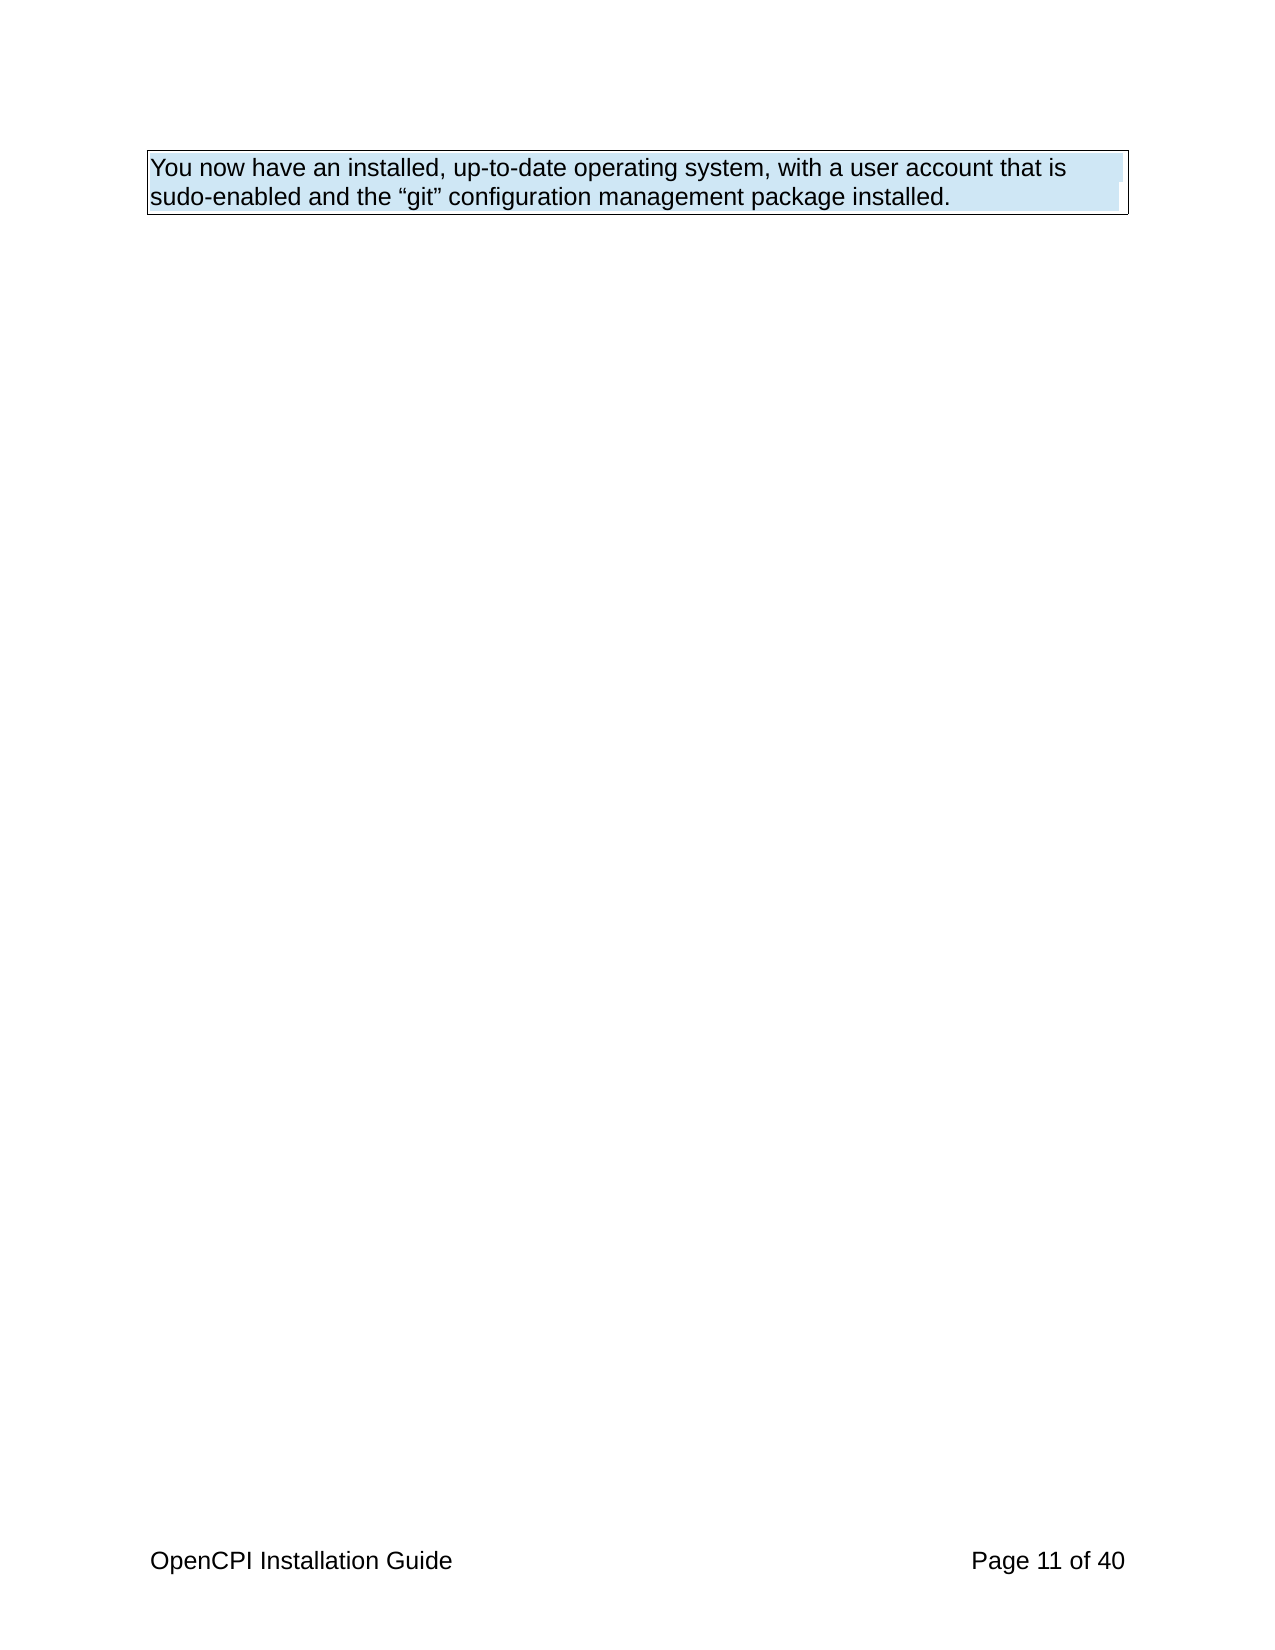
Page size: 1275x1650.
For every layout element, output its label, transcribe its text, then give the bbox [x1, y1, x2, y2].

text You now have an installed, up-to-date operating system, with a user account that is sudo-enabled and the “git” configuration management package installed. [148, 151, 1128, 214]
